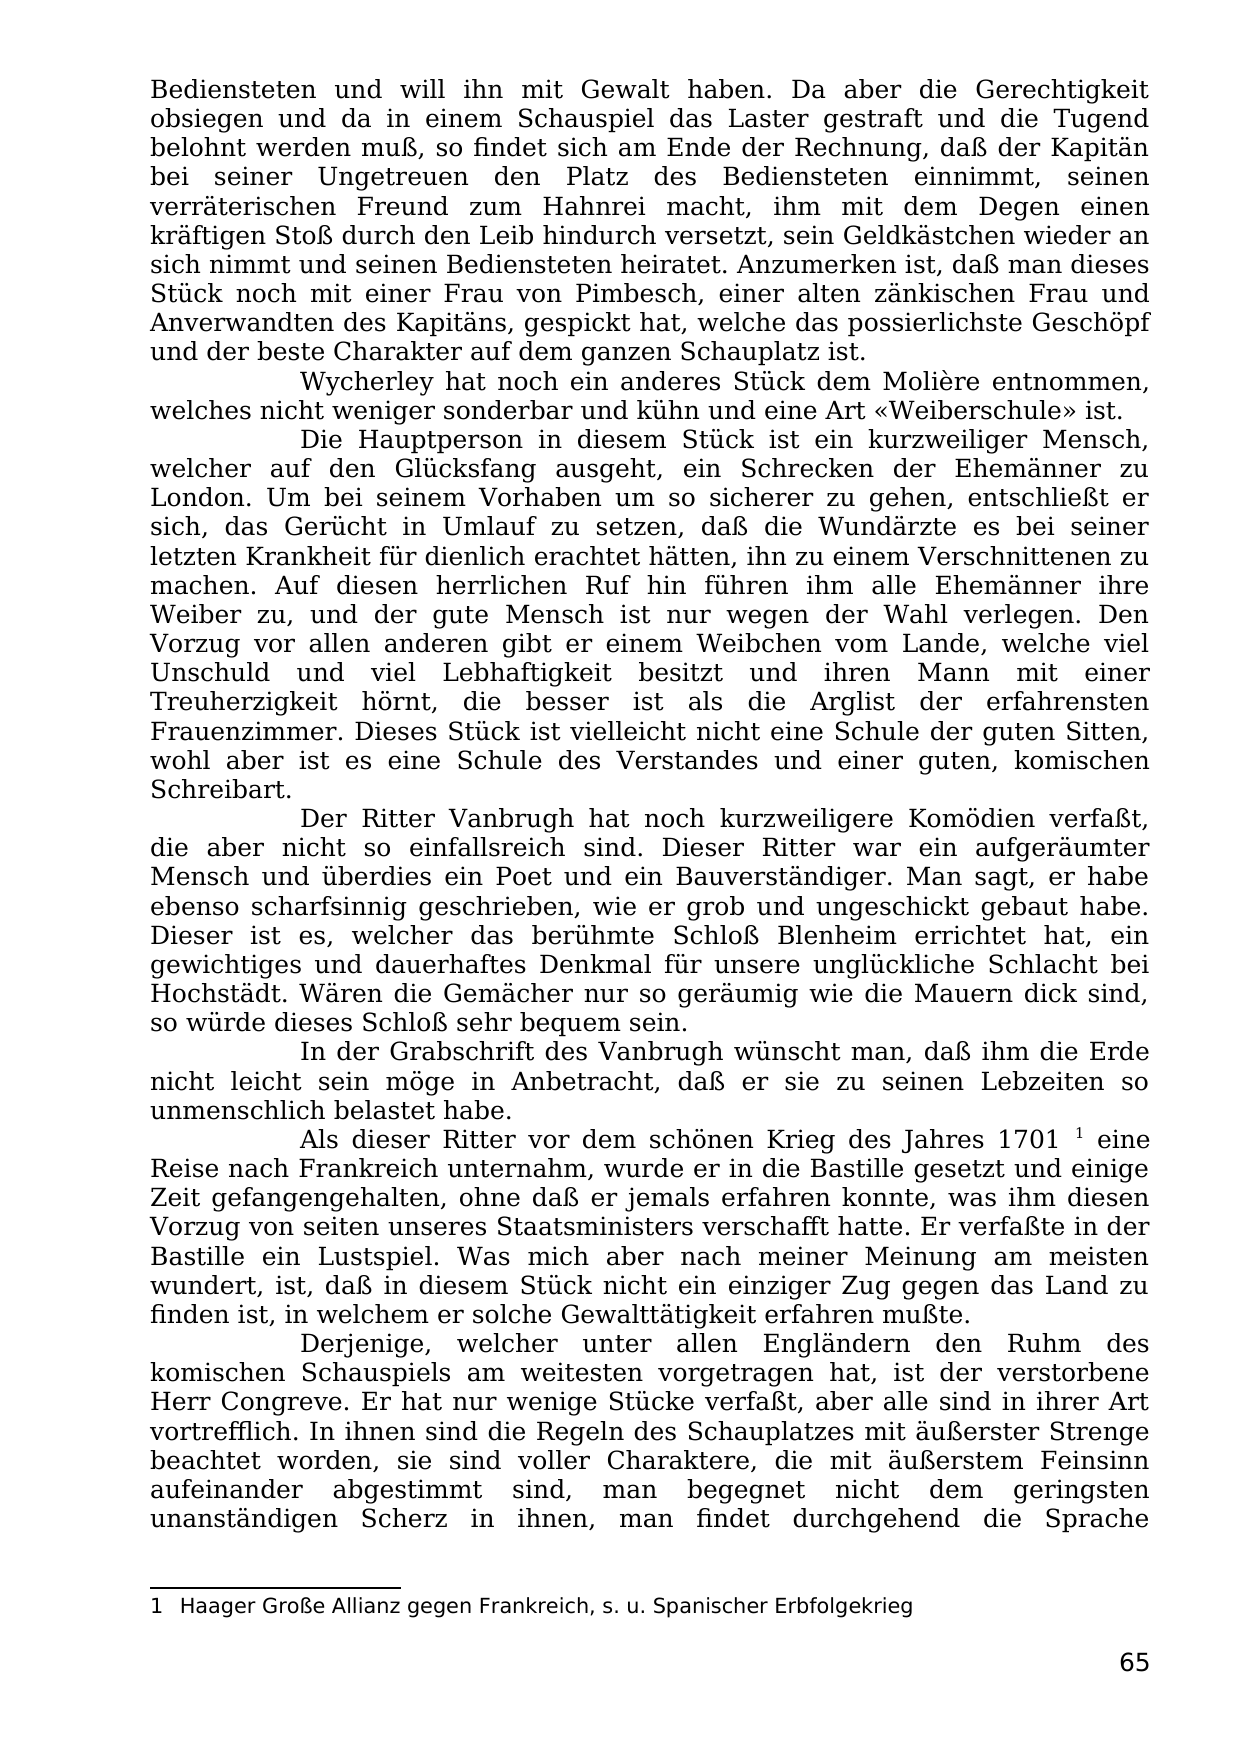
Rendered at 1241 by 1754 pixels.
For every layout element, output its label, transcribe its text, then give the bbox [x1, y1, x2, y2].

text In der Grabschrift des Vanbrugh wünscht man, daß ihm die Erde nicht leicht sein möge in Anbetracht, daß er sie zu seinen Lebzeiten so unmenschlich belastet habe. [150, 1037, 1151, 1125]
text Der Ritter Vanbrugh hat noch kurzweiligere Komödien verfaßt, die aber nicht so einfallsreich sind. Dieser Ritter war ein aufgeräumter Mensch und überdies ein Poet und ein Bauverständiger. Man sagt, er habe ebenso scharfsinnig geschrieben, wie er grob und ungeschickt gebaut habe. Dieser ist es, welcher das berühmte Schloß Blenheim errichtet hat, ein gewichtiges und dauerhaftes Denkmal für unsere unglückliche Schlacht bei Hochstädt. Wären die Gemächer nur so geräumig wie die Mauern dick sind, so würde dieses Schloß sehr bequem sein. [150, 804, 1151, 1037]
text Wycherley hat noch ein anderes Stück dem Molière entnommen, welches nicht weniger sonderbar und kühn und eine Art «Weiberschule» ist. [150, 367, 1151, 425]
text Haager Große Allianz gegen Frankreich, s. u. Spanischer Erbfolgekrieg [150, 1594, 1151, 1618]
text Bediensteten und will ihn mit Gewalt haben. Da aber die Gerechtigkeit obsiegen und da in einem Schauspiel das Laster gestraft und die Tugend belohnt werden muß, so findet sich am Ende der Rechnung, daß der Kapitän bei seiner Ungetreuen den Platz des Bediensteten einnimmt, seinen verräterischen Freund zum Hahnrei macht, ihm mit dem Degen einen kräftigen Stoß durch den Leib hindurch versetzt, sein Geldkästchen wieder an sich nimmt und seinen Bediensteten heiratet. Anzumerken ist, daß man dieses Stück noch mit einer Frau von Pimbesch, einer alten zänkischen Frau und Anverwandten des Kapitäns, gespickt hat, welche das possierlichste Geschöpf und der beste Charakter auf dem ganzen Schauplatz ist. [150, 75, 1151, 367]
text Als dieser Ritter vor dem schönen Krieg des Jahres 1701 eine Reise nach Frankreich unternahm, wurde er in die Bastille gesetzt und einige Zeit gefangengehalten, ohne daß er jemals erfahren konnte, was ihm diesen Vorzug von seiten unseres Staatsministers verschafft hatte. Er verfaßte in der Bastille ein Lustspiel. Was mich aber nach meiner Meinung am meisten wundert, ist, daß in diesem Stück nicht ein einziger Zug gegen das Land zu finden ist, in welchem er solche Gewalttätigkeit erfahren mußte. [150, 1125, 1151, 1329]
text Die Hauptperson in diesem Stück ist ein kurzweiliger Mensch, welcher auf den Glücksfang ausgeht, ein Schrecken der Ehemänner zu London. Um bei seinem Vorhaben um so sicherer zu gehen, entschließt er sich, das Gerücht in Umlauf zu setzen, daß die Wundärzte es bei seiner letzten Krankheit für dienlich erachtet hätten, ihn zu einem Verschnittenen zu machen. Auf diesen herrlichen Ruf hin führen ihm alle Ehemänner ihre Weiber zu, und der gute Mensch ist nur wegen der Wahl verlegen. Den Vorzug vor allen anderen gibt er einem Weibchen vom Lande, welche viel Unschuld und viel Lebhaftigkeit besitzt und ihren Mann mit einer Treuherzigkeit hörnt, die besser ist als die Arglist der erfahrensten Frauenzimmer. Dieses Stück ist vielleicht nicht eine Schule der guten Sitten, wohl aber ist es eine Schule des Verstandes und einer guten, komischen Schreibart. [150, 425, 1151, 804]
text Derjenige, welcher unter allen Engländern den Ruhm des komischen Schauspiels am weitesten vorgetragen hat, ist der verstorbene Herr Congreve. Er hat nur wenige Stücke verfaßt, aber alle sind in ihrer Art vortrefflich. In ihnen sind die Regeln des Schauplatzes mit äußerster Strenge beachtet worden, sie sind voller Charaktere, die mit äußerstem Feinsinn aufeinander abgestimmt sind, man begegnet nicht dem geringsten unanständigen Scherz in ihnen, man findet durchgehend die Sprache [150, 1329, 1151, 1533]
